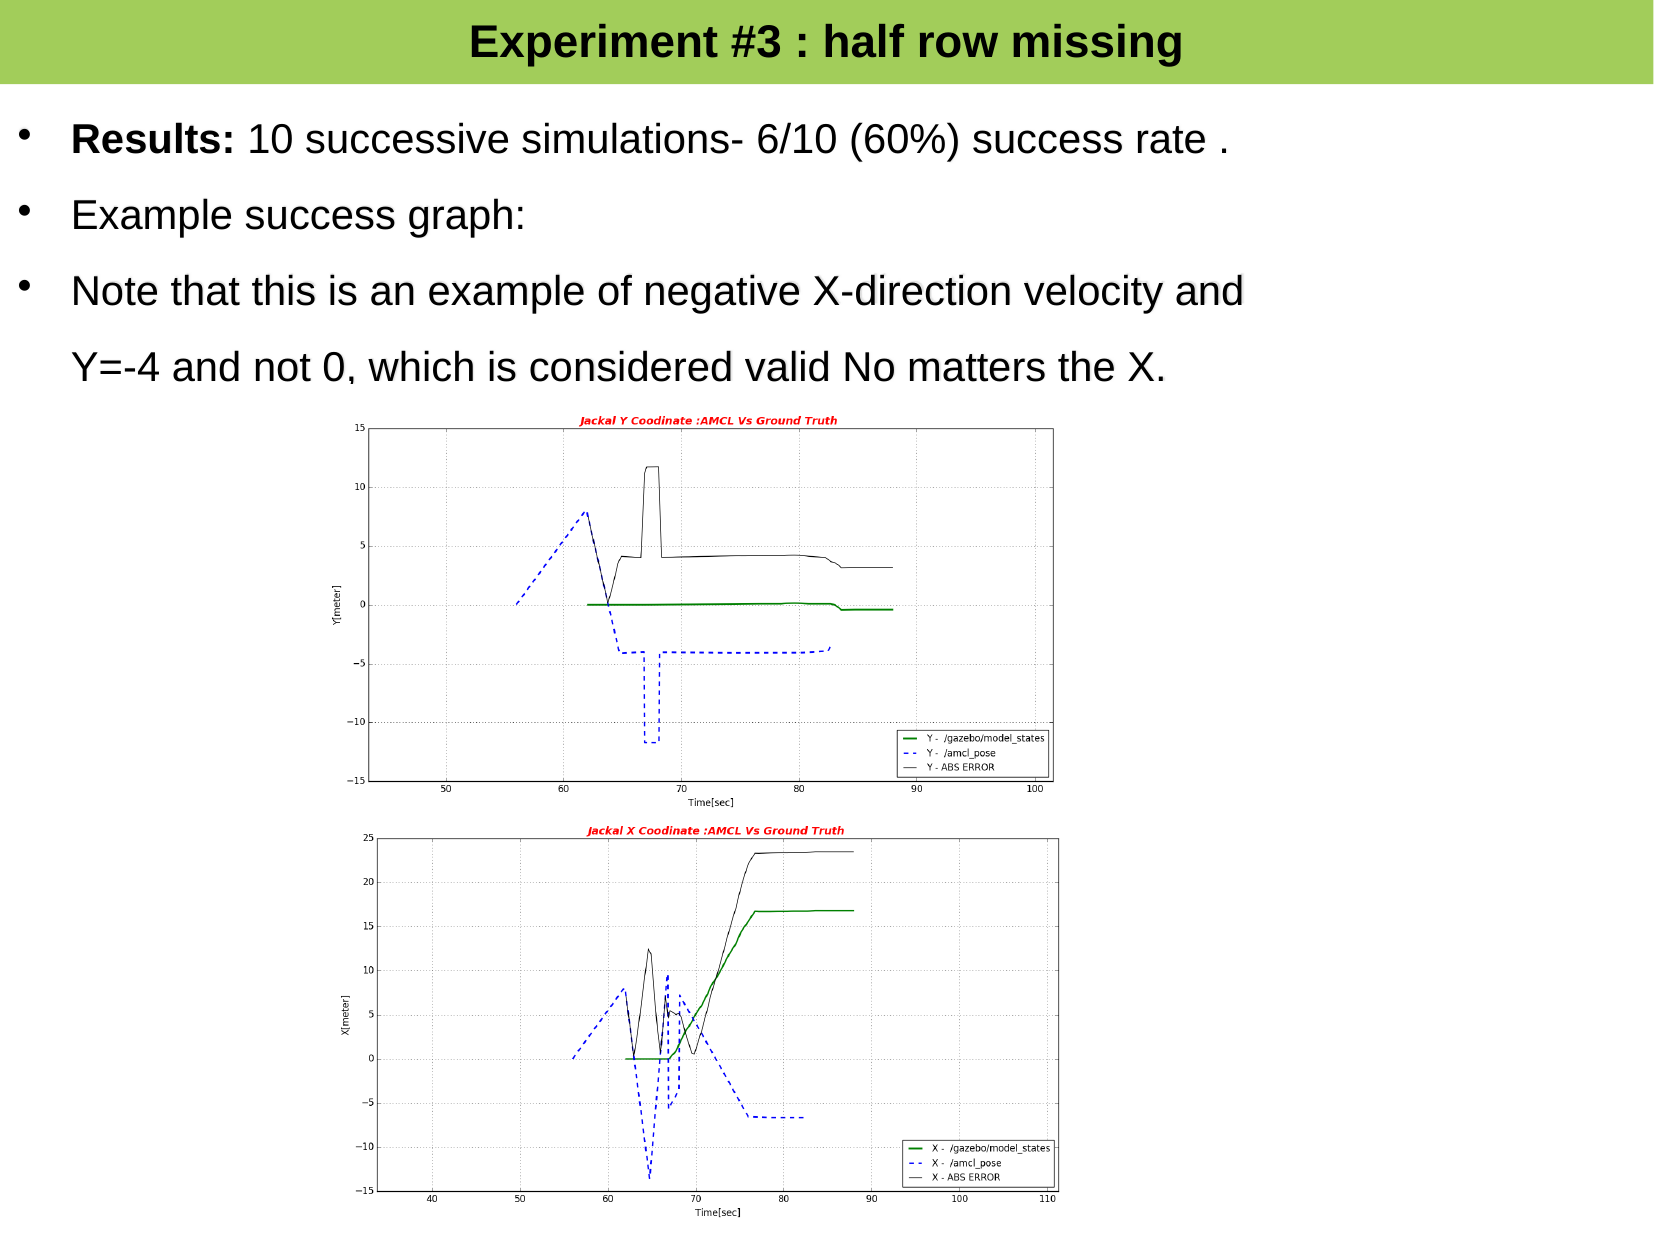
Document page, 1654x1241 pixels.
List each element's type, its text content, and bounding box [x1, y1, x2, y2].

picture [258, 384, 1146, 1235]
list Results: 10 successive simulations- 6/10 (60%) success rate . Example success graph: Note that this is an example of negative X-direction velocity and Y=-4 and not 0, which is considered valid No matters the X. [0, 115, 1654, 1241]
title Experiment #3 : half row missing [0, 0, 1654, 85]
